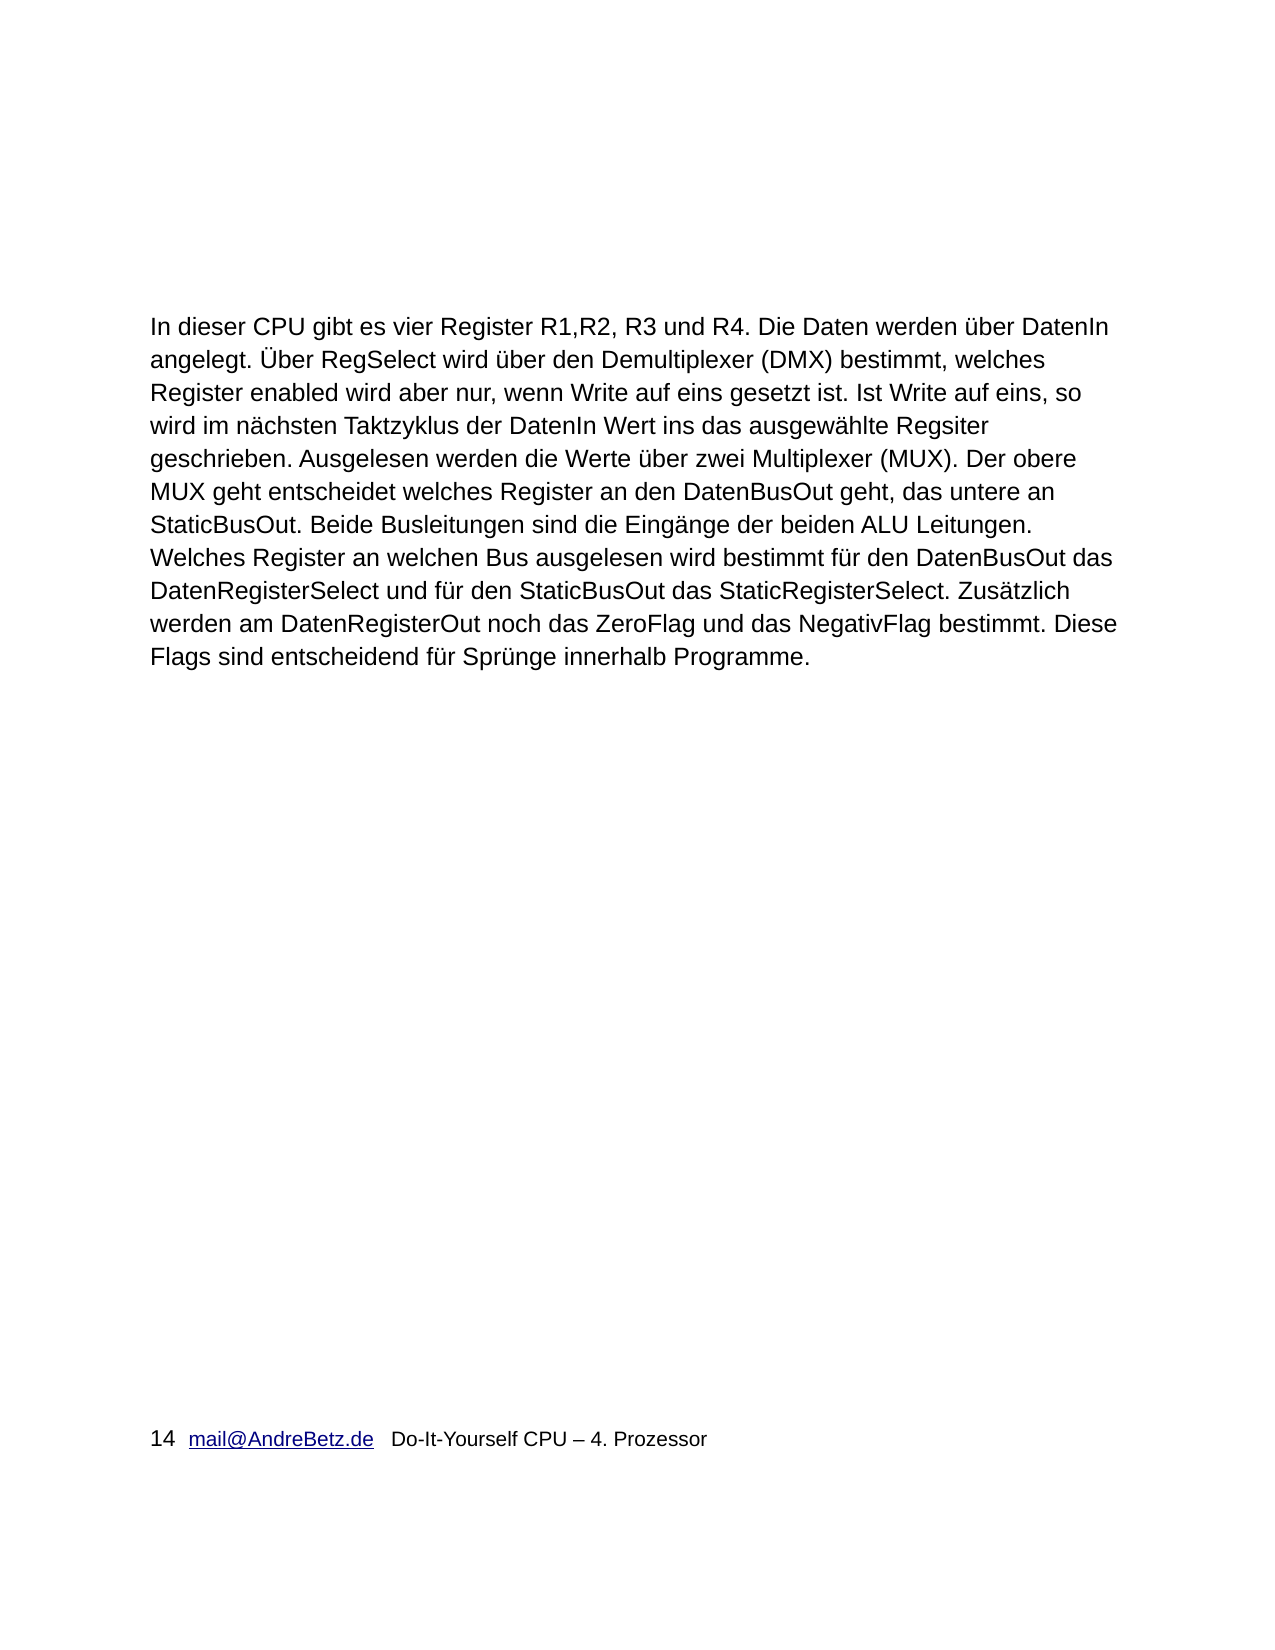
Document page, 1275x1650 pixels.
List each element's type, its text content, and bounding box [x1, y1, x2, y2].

text In dieser CPU gibt es vier Register R1,R2, R3 und R4. Die Daten werden über DatenIn angelegt. Über RegSelect wird über den Demultiplexer (DMX) bestimmt, welches Register enabled wird aber nur, wenn Write auf eins gesetzt ist. Ist Write auf eins, so wird im nächsten Taktzyklus der DatenIn Wert ins das ausgewählte Regsiter geschrieben. Ausgelesen werden die Werte über zwei Multiplexer (MUX). Der obere MUX geht entscheidet welches Register an den DatenBusOut geht, das untere an StaticBusOut. Beide Busleitungen sind die Eingänge der beiden ALU Leitungen. Welches Register an welchen Bus ausgelesen wird bestimmt für den DatenBusOut das DatenRegisterSelect und für den StaticBusOut das StaticRegisterSelect. Zusätzlich werden am DatenRegisterOut noch das ZeroFlag und das NegativFlag bestimmt. Diese Flags sind entscheidend für Sprünge innerhalb Programme. [150, 312, 1125, 671]
